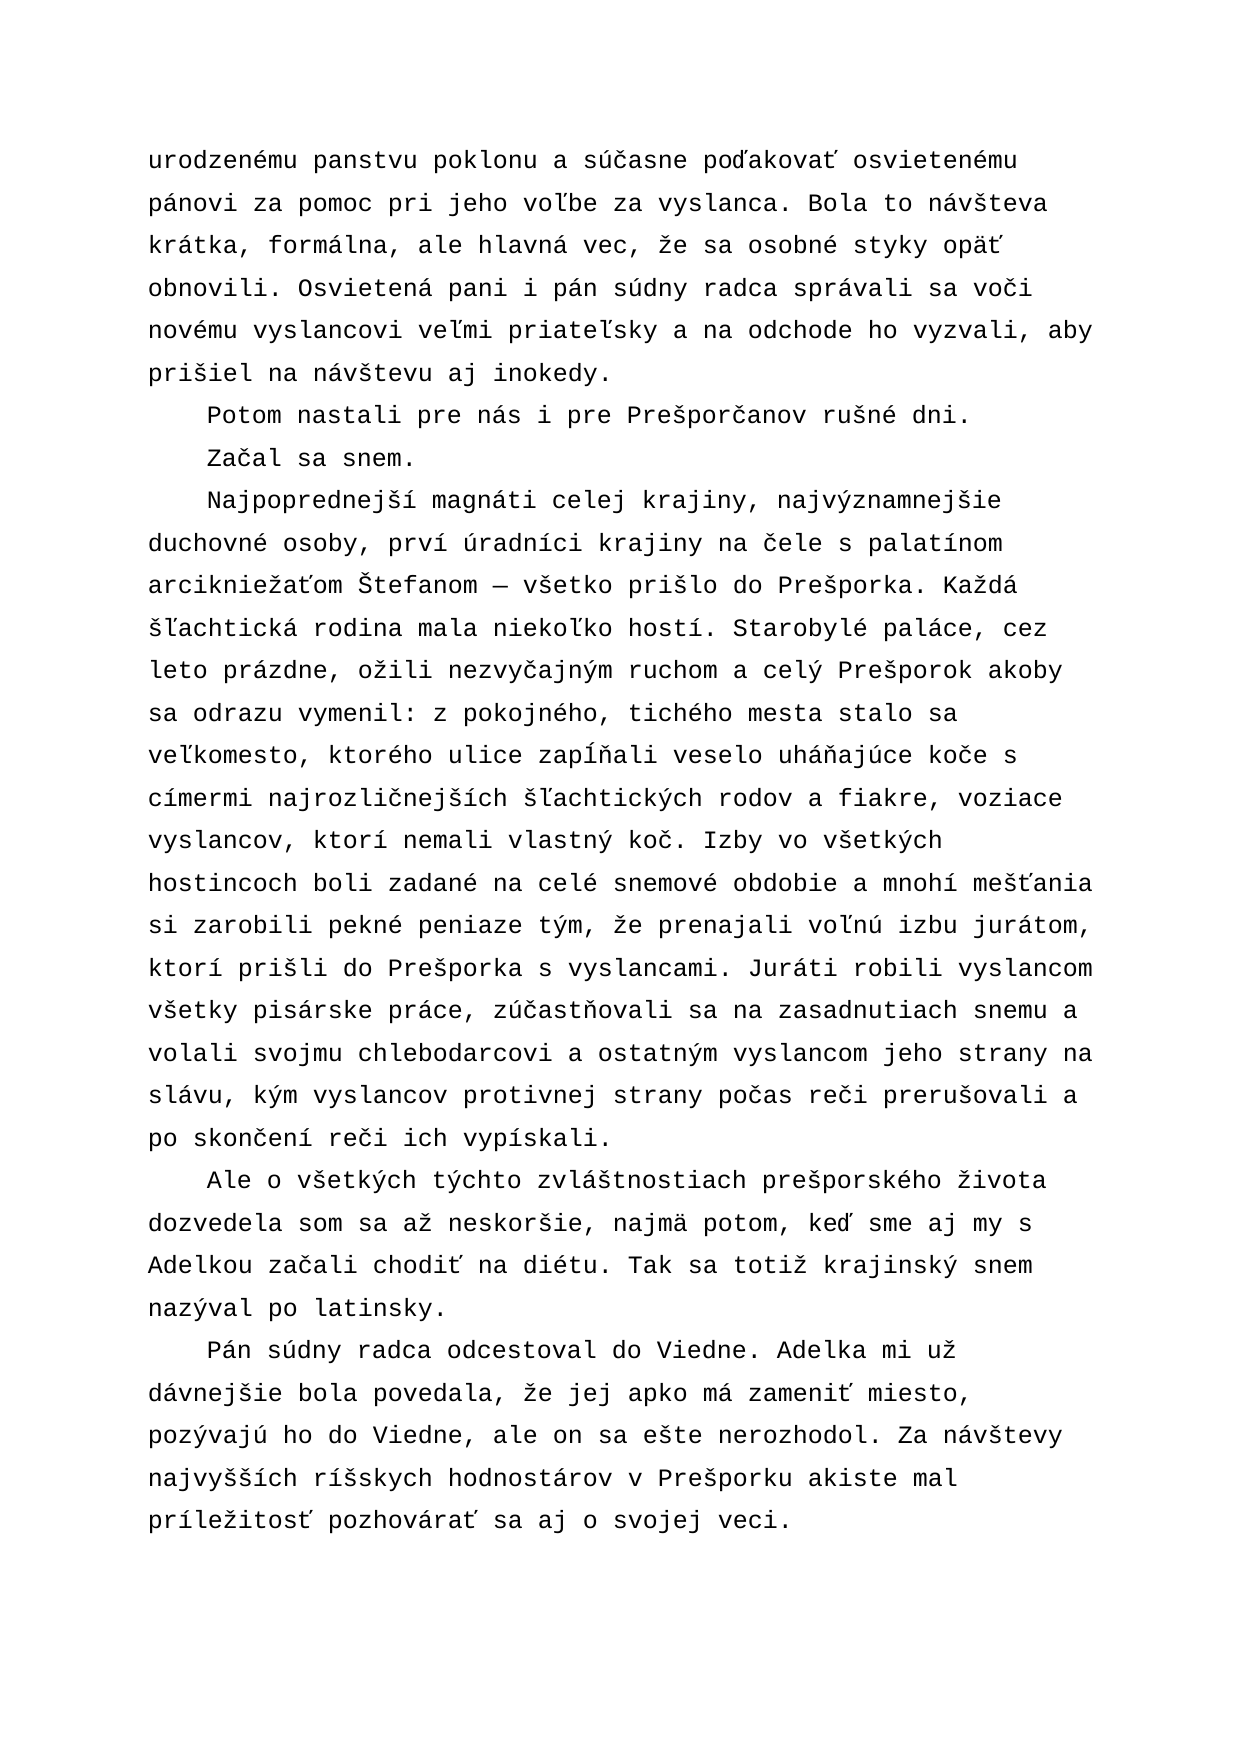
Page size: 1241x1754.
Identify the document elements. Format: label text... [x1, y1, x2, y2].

text Ale o všetkých týchto zvláštnostiach prešporského života dozvedela som sa až neskoršie, najmä potom, keď sme aj my s Adelkou začali chodiť na diétu. Tak sa totiž krajinský snem nazýval po latinsky. [148, 1168, 1093, 1323]
text Potom nastali pre nás i pre Prešporčanov rušné dni. [148, 403, 1093, 431]
text urodzenému panstvu poklonu a súčasne poďakovať osvietenému pánovi za pomoc pri jeho voľbe za vyslanca. Bola to návšteva krátka, formálna, ale hlavná vec, že sa osobné styky opäť obnovili. Osvietená pani i pán súdny radca správali sa voči novému vyslancovi veľmi priateľsky a na odchode ho vyzvali, aby prišiel na návštevu aj inokedy. [148, 148, 1093, 388]
text Pán súdny radca odcestoval do Viedne. Adelka mi už dávnejšie bola povedala, že jej apko má zameniť miesto, pozývajú ho do Viedne, ale on sa ešte nerozhodol. Za návštevy najvyšších ríšskych hodnostárov v Prešporku akiste mal príležitosť pozhovárať sa aj o svojej veci. [148, 1338, 1093, 1536]
text Začal sa snem. [148, 445, 1093, 473]
text Najpoprednejší magnáti celej krajiny, najvýznamnejšie duchovné osoby, prví úradníci krajiny na čele s palatínom arcikniežaťom Štefanom — všetko prišlo do Prešporka. Každá šľachtická rodina mala niekoľko hostí. Starobylé paláce, cez leto prázdne, ožili nezvyčajným ruchom a celý Prešporok akoby sa odrazu vymenil: z pokojného, tichého mesta stalo sa veľkomesto, ktorého ulice zapĺňali veselo uháňajúce koče s címermi najrozličnejších šľachtických rodov a fiakre, voziace vyslancov, ktorí nemali vlastný koč. Izby vo všetkých hostincoch boli zadané na celé snemové obdobie a mnohí mešťania si zarobili pekné peniaze tým, že prenajali voľnú izbu jurátom, ktorí prišli do Prešporka s vyslancami. Juráti robili vyslancom všetky pisárske práce, zúčastňovali sa na zasadnutiach snemu a volali svojmu chlebodarcovi a ostatným vyslancom jeho strany na slávu, kým vyslancov protivnej strany počas reči prerušovali a po skončení reči ich vypískali. [148, 488, 1093, 1153]
